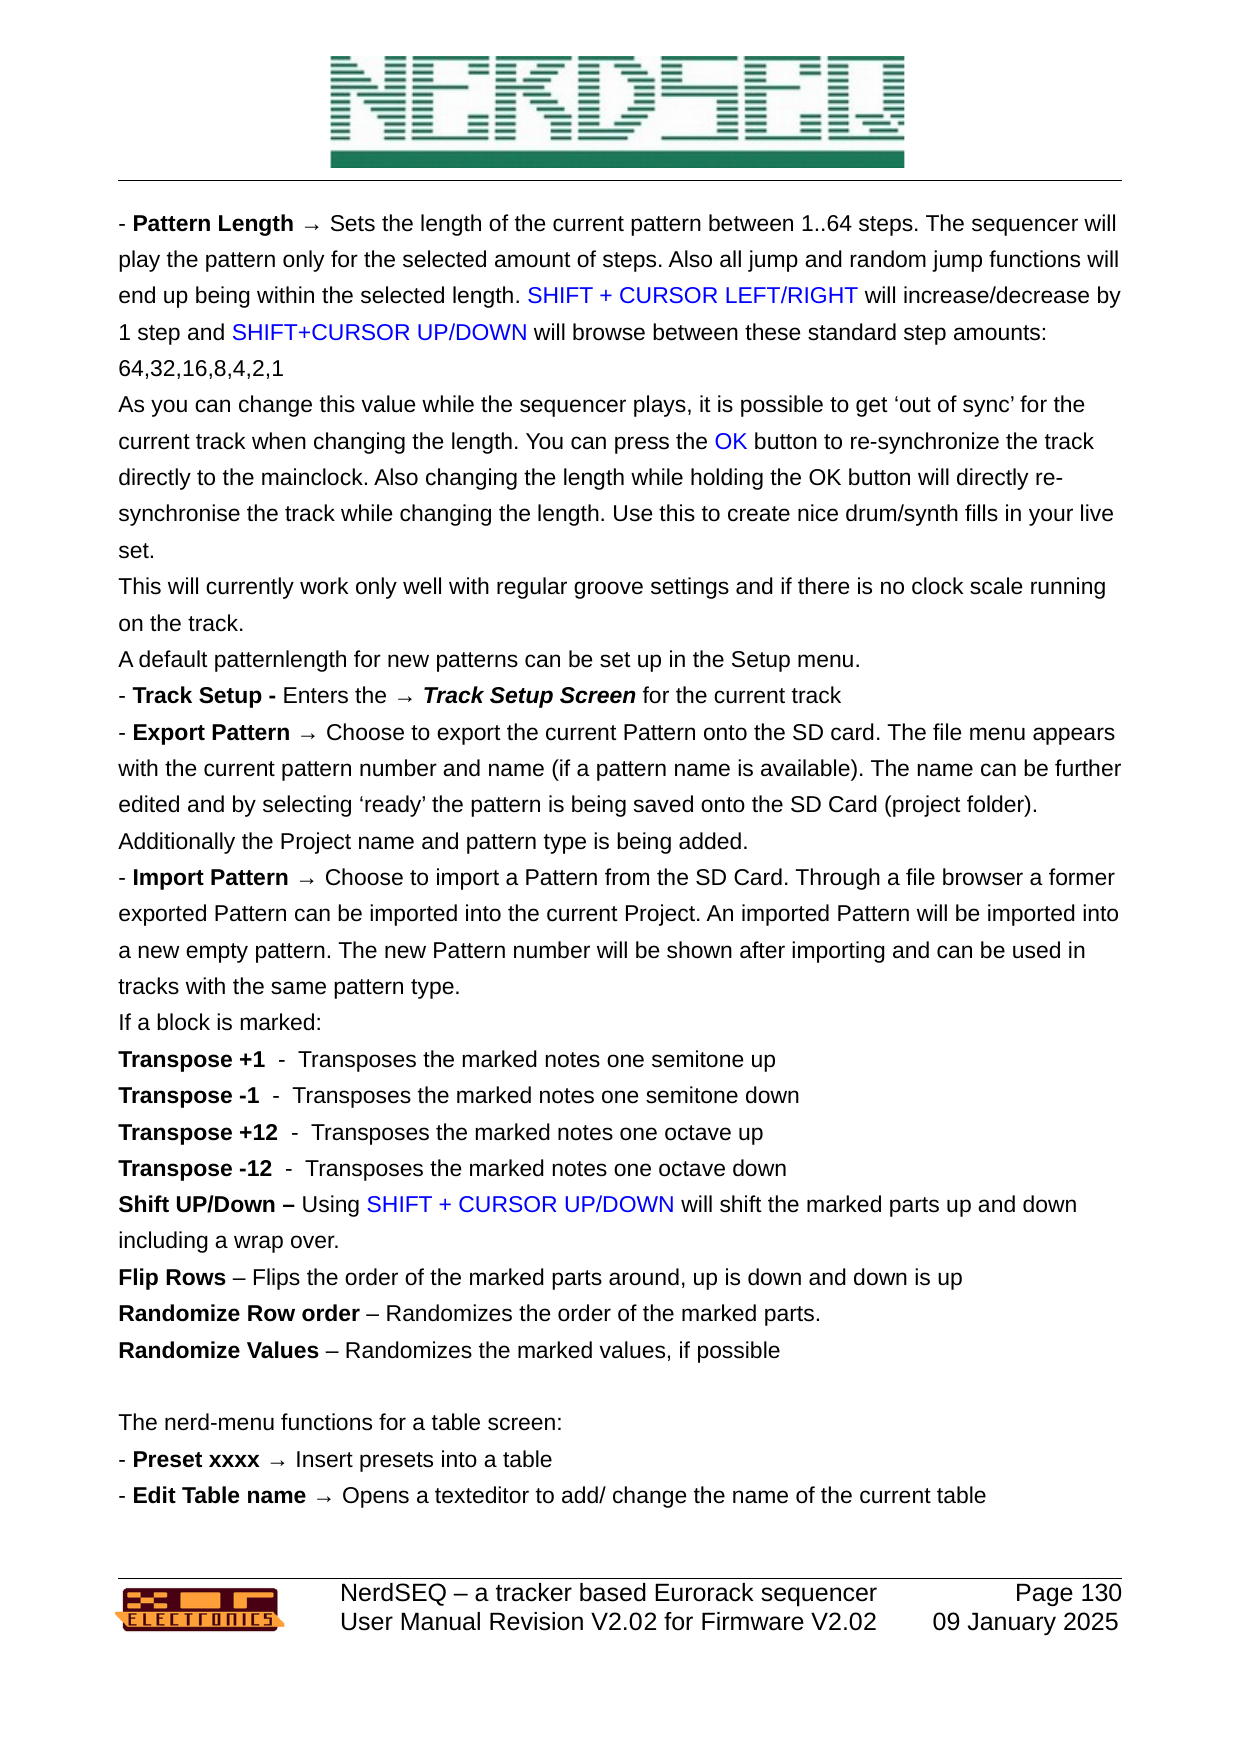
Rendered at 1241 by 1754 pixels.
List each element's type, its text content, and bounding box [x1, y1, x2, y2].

text Transpose +1 - Transposes the marked notes one semitone up [118, 1046, 1122, 1072]
text If a block is marked: [118, 1009, 1122, 1036]
picture [330, 56, 905, 168]
text Flip Rows – Flips the order of the marked parts around, up is down and down is up [118, 1264, 1122, 1290]
text Transpose -1 - Transposes the marked notes one semitone down [118, 1082, 1122, 1108]
text - Track Setup - Enters the → Track Setup Screen for the current track [118, 682, 1122, 708]
text Randomize Values – Randomizes the marked values, if possible [118, 1337, 1122, 1363]
picture [115, 1584, 285, 1634]
text Randomize Row order – Randomizes the order of the marked parts. [118, 1300, 1122, 1327]
text A default patternlength for new patterns can be set up in the Setup menu. [118, 646, 1122, 672]
text Transpose +12 - Transposes the marked notes one octave up [118, 1118, 1122, 1145]
text Transpose -12 - Transposes the marked notes one octave down [118, 1155, 1122, 1181]
text - Export Pattern → Choose to export the current Pattern onto the SD card. The file menu appears with the current pattern number and name (if a pattern name is available). The name can be further edited and by selecting ‘ready’ the pattern is being saved onto the SD Card (project folder). Additionally the Project name and pattern type is being added. [118, 718, 1122, 854]
text Shift UP/Down – Using SHIFT + CURSOR UP/DOWN will shift the marked parts up and down including a wrap over. [118, 1191, 1122, 1254]
text - Preset xxxx → Insert presets into a table [118, 1446, 1122, 1472]
text - Pattern Length → Sets the length of the current pattern between 1..64 steps. The sequencer will play the pattern only for the selected amount of steps. Also all jump and random jump functions will end up being within the selected length. SHIFT + CURSOR LEFT/RIGHT will increase/decrease by 1 step and SHIFT+CURSOR UP/DOWN will browse between these standard step amounts: 64,32,16,8,4,2,1 As you can change this value while the sequencer plays, it is possible to get ‘out of sync’ for the current track when changing the length. You can press the OK button to re-synchronize the track directly to the mainclock. Also changing the length while holding the OK button will directly re-synchronise the track while changing the length. Use this to create nice drum/synth fills in your live set. This will currently work only well with regular groove settings and if there is no clock scale running on the track. [118, 209, 1122, 636]
text - Edit Table name → Opens a texteditor to add/ change the name of the current table [118, 1482, 1122, 1508]
text The nerd-menu functions for a table screen: [118, 1409, 1122, 1436]
text - Import Pattern → Choose to import a Pattern from the SD Card. Through a file browser a former exported Pattern can be imported into the current Project. An imported Pattern will be imported into a new empty pattern. The new Pattern number will be shown after importing and can be used in tracks with the same pattern type. [118, 864, 1122, 999]
